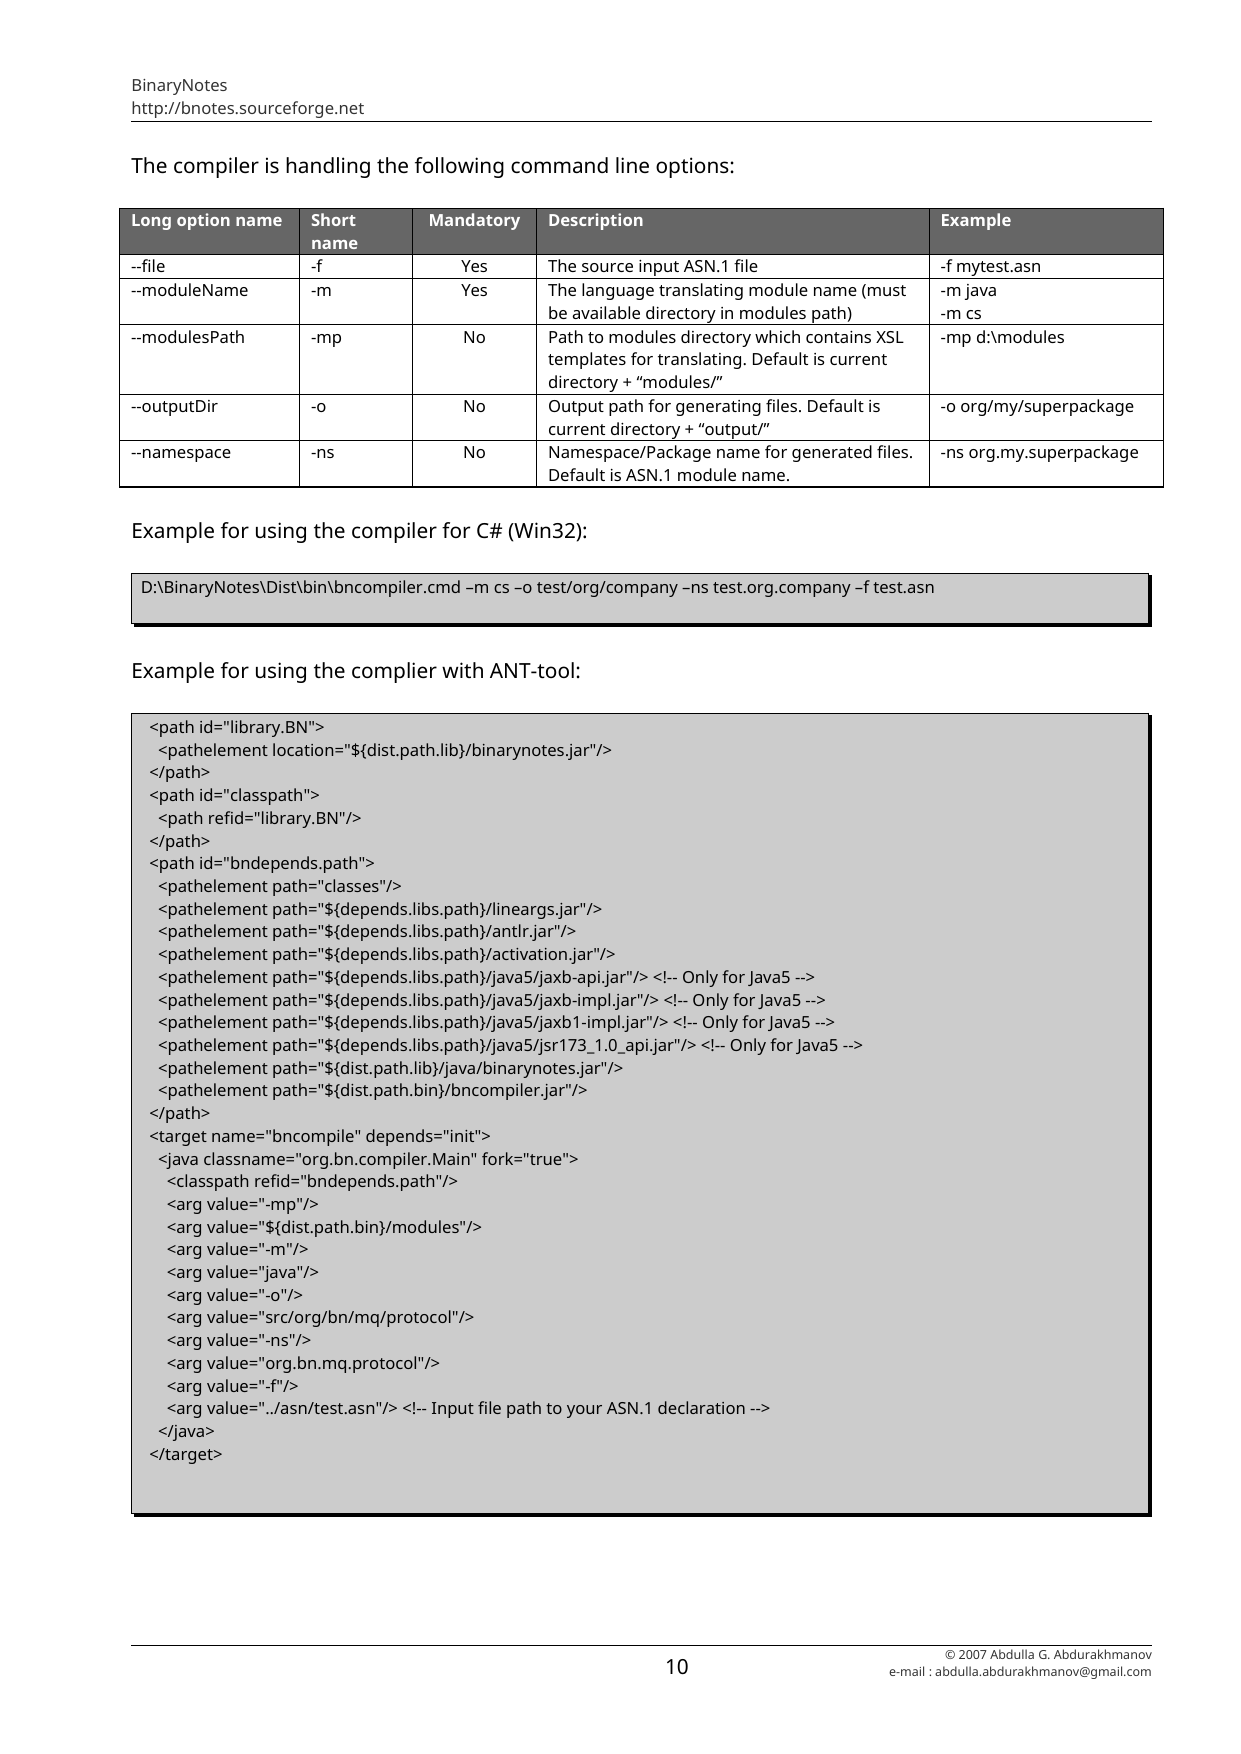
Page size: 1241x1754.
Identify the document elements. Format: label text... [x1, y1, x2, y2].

table_cell Yes [413, 255, 536, 278]
table_cell -o [300, 395, 412, 440]
text </path> [132, 758, 1148, 781]
text <classpath refid="bndepends.path"/> [132, 1167, 1148, 1189]
table_cell No [413, 441, 536, 486]
text <arg value="../asn/test.asn"/> <!-- Input file path to your ASN.1 declaration --> [132, 1394, 1148, 1417]
table_header Mandatory [413, 209, 536, 254]
text <pathelement path="${depends.libs.path}/antlr.jar"/> [132, 917, 1148, 940]
text <pathelement path="${depends.libs.path}/java5/jsr173_1.0_api.jar"/> <!-- Only for Java5 --> [132, 1031, 1148, 1053]
table_cell --file [120, 255, 299, 278]
table_cell The source input ASN.1 file [537, 255, 929, 278]
text <path id="classpath"> [132, 781, 1148, 803]
table_cell No [413, 325, 536, 393]
text <arg value="-o"/> [132, 1280, 1148, 1303]
table_cell -f mytest.asn [930, 255, 1163, 278]
text The compiler is handling the following command line options: [131, 151, 1152, 179]
text <pathelement path="classes"/> [132, 872, 1148, 894]
text <arg value="org.bn.mq.protocol"/> [132, 1348, 1148, 1371]
text <arg value="-m"/> [132, 1235, 1148, 1258]
table_cell -f [300, 255, 412, 278]
text </path> [132, 1099, 1148, 1121]
text <path refid="library.BN"/> [132, 803, 1148, 826]
table_cell -m java -m cs [930, 279, 1163, 324]
text <target name="bncompile" depends="init"> [132, 1121, 1148, 1144]
text Example for using the compiler for C# (Win32): [131, 516, 1152, 544]
table_cell Namespace/Package name for generated files. Default is ASN.1 module name. [537, 441, 929, 486]
table_cell -o org/my/superpackage [930, 395, 1163, 440]
table_cell Path to modules directory which contains XSL templates for translating. Default is current directory + “modules/” [537, 325, 929, 393]
text <pathelement path="${dist.path.lib}/java/binarynotes.jar"/> [132, 1053, 1148, 1076]
table_header Short name [300, 209, 412, 254]
table_header Description [537, 209, 929, 254]
text <pathelement path="${depends.libs.path}/lineargs.jar"/> [132, 894, 1148, 917]
table_cell -mp d:\modules [930, 325, 1163, 393]
table_cell -m [300, 279, 412, 324]
text <path id="library.BN"> [132, 714, 1148, 735]
table_cell -ns org.my.superpackage [930, 441, 1163, 486]
text <pathelement path="${depends.libs.path}/activation.jar"/> [132, 940, 1148, 962]
table_cell -mp [300, 325, 412, 393]
table_cell -ns [300, 441, 412, 486]
text </path> [132, 826, 1148, 849]
table_cell Output path for generating files. Default is current directory + “output/” [537, 395, 929, 440]
table_header Example [930, 209, 1163, 254]
text D:\BinaryNotes\Dist\bin\bncompiler.cmd –m cs –o test/org/company –ns test.org.company –f test.asn [132, 574, 1148, 595]
text <arg value="-f"/> [132, 1371, 1148, 1394]
table_cell --outputDir [120, 395, 299, 440]
table_cell --moduleName [120, 279, 299, 324]
text </java> [132, 1417, 1148, 1439]
text <path id="bndepends.path"> [132, 849, 1148, 872]
text <arg value="-ns"/> [132, 1326, 1148, 1348]
table_cell No [413, 395, 536, 440]
text <pathelement path="${depends.libs.path}/java5/jaxb-api.jar"/> <!-- Only for Java5 --> [132, 962, 1148, 985]
text <pathelement path="${dist.path.bin}/bncompiler.jar"/> [132, 1076, 1148, 1099]
text Example for using the complier with ANT-tool: [131, 656, 1152, 684]
text <arg value="src/org/bn/mq/protocol"/> [132, 1303, 1148, 1326]
text <arg value="-mp"/> [132, 1189, 1148, 1212]
text <pathelement path="${depends.libs.path}/java5/jaxb1-impl.jar"/> <!-- Only for Java5 --> [132, 1008, 1148, 1031]
text </target> [132, 1439, 1148, 1462]
text <arg value="${dist.path.bin}/modules"/> [132, 1212, 1148, 1235]
text <pathelement location="${dist.path.lib}/binarynotes.jar"/> [132, 735, 1148, 758]
text <java classname="org.bn.compiler.Main" fork="true"> [132, 1144, 1148, 1167]
table_cell --modulesPath [120, 325, 299, 393]
table_header Long option name [120, 209, 299, 254]
table_cell Yes [413, 279, 536, 324]
text <pathelement path="${depends.libs.path}/java5/jaxb-impl.jar"/> <!-- Only for Java5 --> [132, 985, 1148, 1008]
table_cell --namespace [120, 441, 299, 486]
text <arg value="java"/> [132, 1258, 1148, 1280]
table_cell The language translating module name (must be available directory in modules path) [537, 279, 929, 324]
